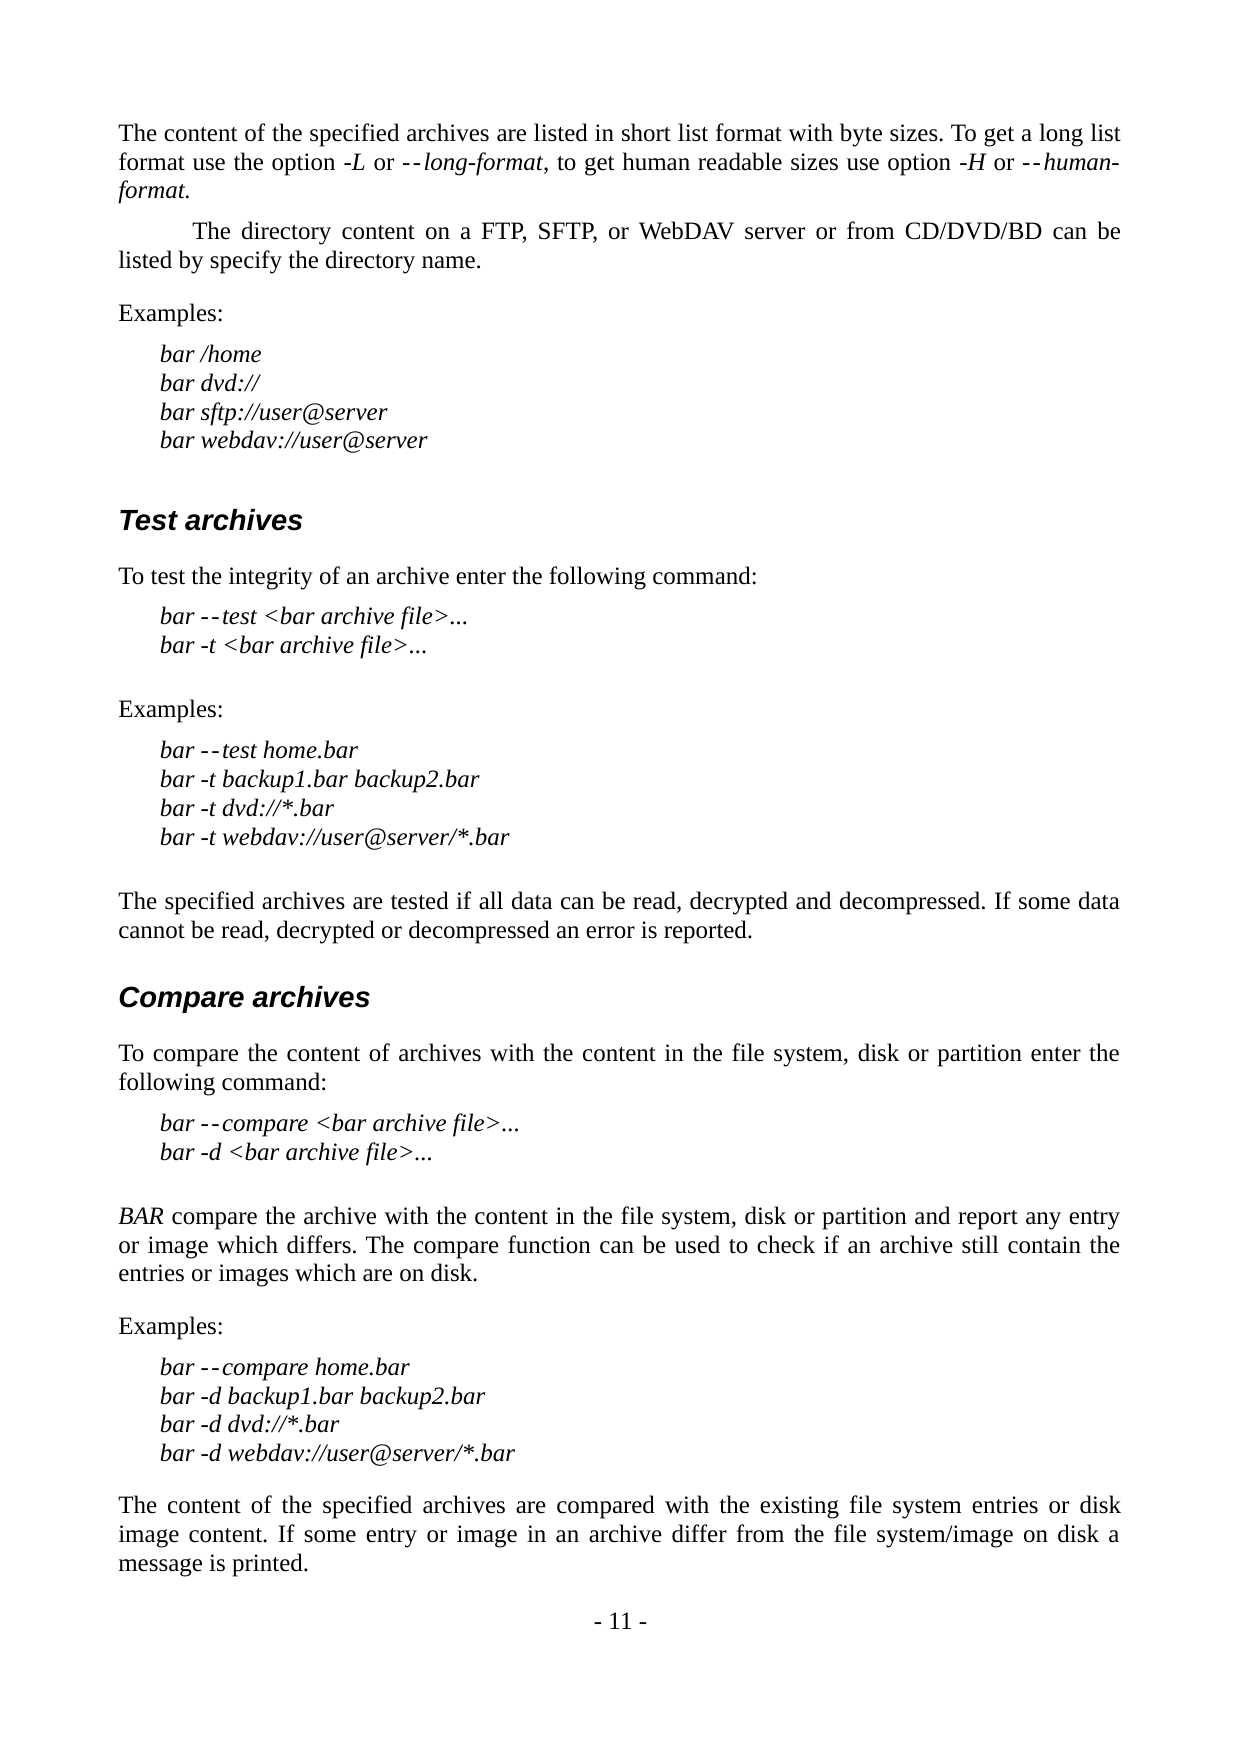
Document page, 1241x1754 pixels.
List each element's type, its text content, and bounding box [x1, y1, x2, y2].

text bar ‑‑compare home.bar [159, 1352, 1122, 1381]
text Examples: [118, 1311, 1122, 1340]
text BAR compare the archive with the content in the file system, disk or partition and report any entry or image which differs. The compare function can be used to check if an archive still contain the entries or images which are on disk. [118, 1201, 1122, 1287]
text bar ‑‑compare <bar archive file>... [159, 1108, 1122, 1137]
text bar ‑‑test <bar archive file>... [159, 601, 1122, 630]
text bar dvd:// [159, 368, 1122, 397]
text The content of the specified archives are listed in short list format with byte sizes. To get a long list format use the option -L or ‑‑long-format, to get human readable sizes use option -H or ‑‑human-format. [118, 118, 1122, 204]
text bar -d dvd://*.bar [159, 1409, 1122, 1438]
text bar -d webdav://user@server/*.bar [159, 1438, 1122, 1467]
text bar sftp://user@server [159, 397, 1122, 425]
text bar -t backup1.bar backup2.bar [159, 764, 1122, 793]
subtitle Test archives [118, 503, 1122, 536]
text bar -d <bar archive file>... [159, 1137, 1122, 1165]
text bar ‑‑test home.bar [159, 735, 1122, 764]
text Examples: [118, 298, 1122, 327]
text bar webdav://user@server [159, 425, 1122, 454]
text The content of the specified archives are compared with the existing file system entries or disk image content. If some entry or image in an archive differ from the file system/image on disk a message is printed. [118, 1491, 1122, 1577]
text bar -t <bar archive file>... [159, 630, 1122, 659]
text To compare the content of archives with the content in the file system, disk or partition enter the following command: [118, 1038, 1122, 1096]
text The specified archives are tested if all data can be read, decrypted and decompressed. If some data cannot be read, decrypted or decompressed an error is reported. [118, 886, 1122, 943]
text bar -d backup1.bar backup2.bar [159, 1381, 1122, 1409]
subtitle Compare archives [118, 980, 1122, 1014]
text Examples: [118, 694, 1122, 723]
text bar -t dvd://*.bar [159, 793, 1122, 822]
text The directory content on a FTP, SFTP, or WebDAV server or from CD/DVD/BD can be listed by specify the directory name. [118, 216, 1122, 274]
text To test the integrity of an archive enter the following command: [118, 561, 1122, 589]
text bar -t webdav://user@server/*.bar [159, 822, 1122, 850]
text bar /home [159, 339, 1122, 368]
